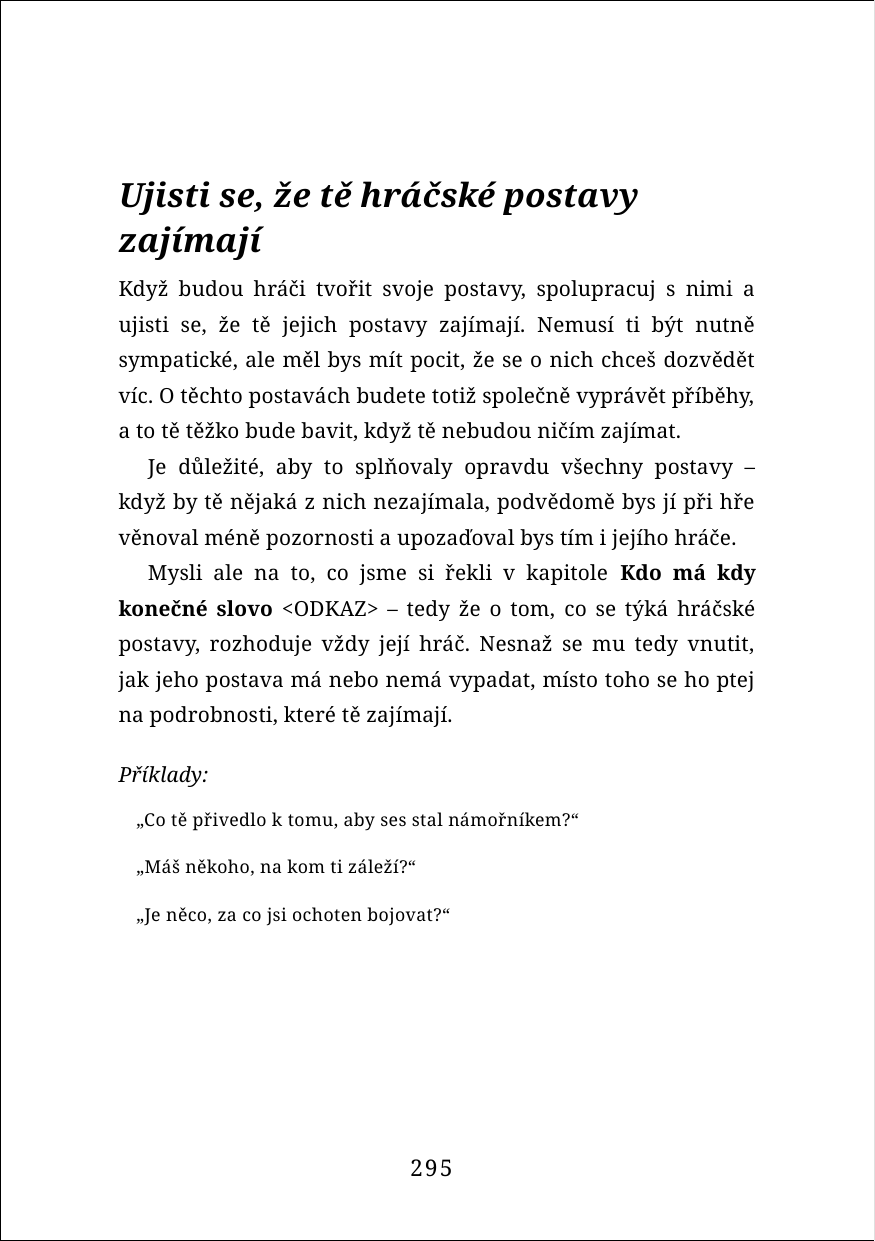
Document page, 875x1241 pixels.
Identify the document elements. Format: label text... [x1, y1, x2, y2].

text Příklady: [118, 760, 756, 788]
text „Co tě přivedlo k tomu, aby ses stal námořníkem?“ [136, 807, 756, 831]
text Když budou hráči tvořit svoje postavy, spolupracuj s nimi a ujisti se, že tě jejich postavy zajímají. Nemusí ti být nutně sympatické, ale měl bys mít pocit, že se o nich chceš dozvědět víc. O těchto postavách budete totiž společně vyprávět příběhy, a to tě těžko bude bavit, když tě nebudou ničím zajímat. Je důležité, aby to splňovaly opravdu všechny postavy – když by tě nějaká z nich nezajímala, podvědomě bys jí při hře věnoval méně pozornosti a upozaďoval bys tím i jejího hráče. Mysli ale na to, co jsme si řekli v kapitole Kdo má kdy konečné slovo <ODKAZ> – tedy že o tom, co se týká hráčské postavy, rozhoduje vždy její hráč. Nesnaž se mu tedy vnutit, jak jeho postava má nebo nemá vypadat, místo toho se ho ptej na podrobnosti, které tě zajímají. [118, 274, 756, 729]
text „Máš někoho, na kom ti záleží?“ [136, 855, 756, 879]
subtitle Ujisti se, že tě hráčské postavy zajímají [118, 172, 756, 263]
text „Je něco, za co jsi ochoten bojovat?“ [136, 903, 756, 927]
